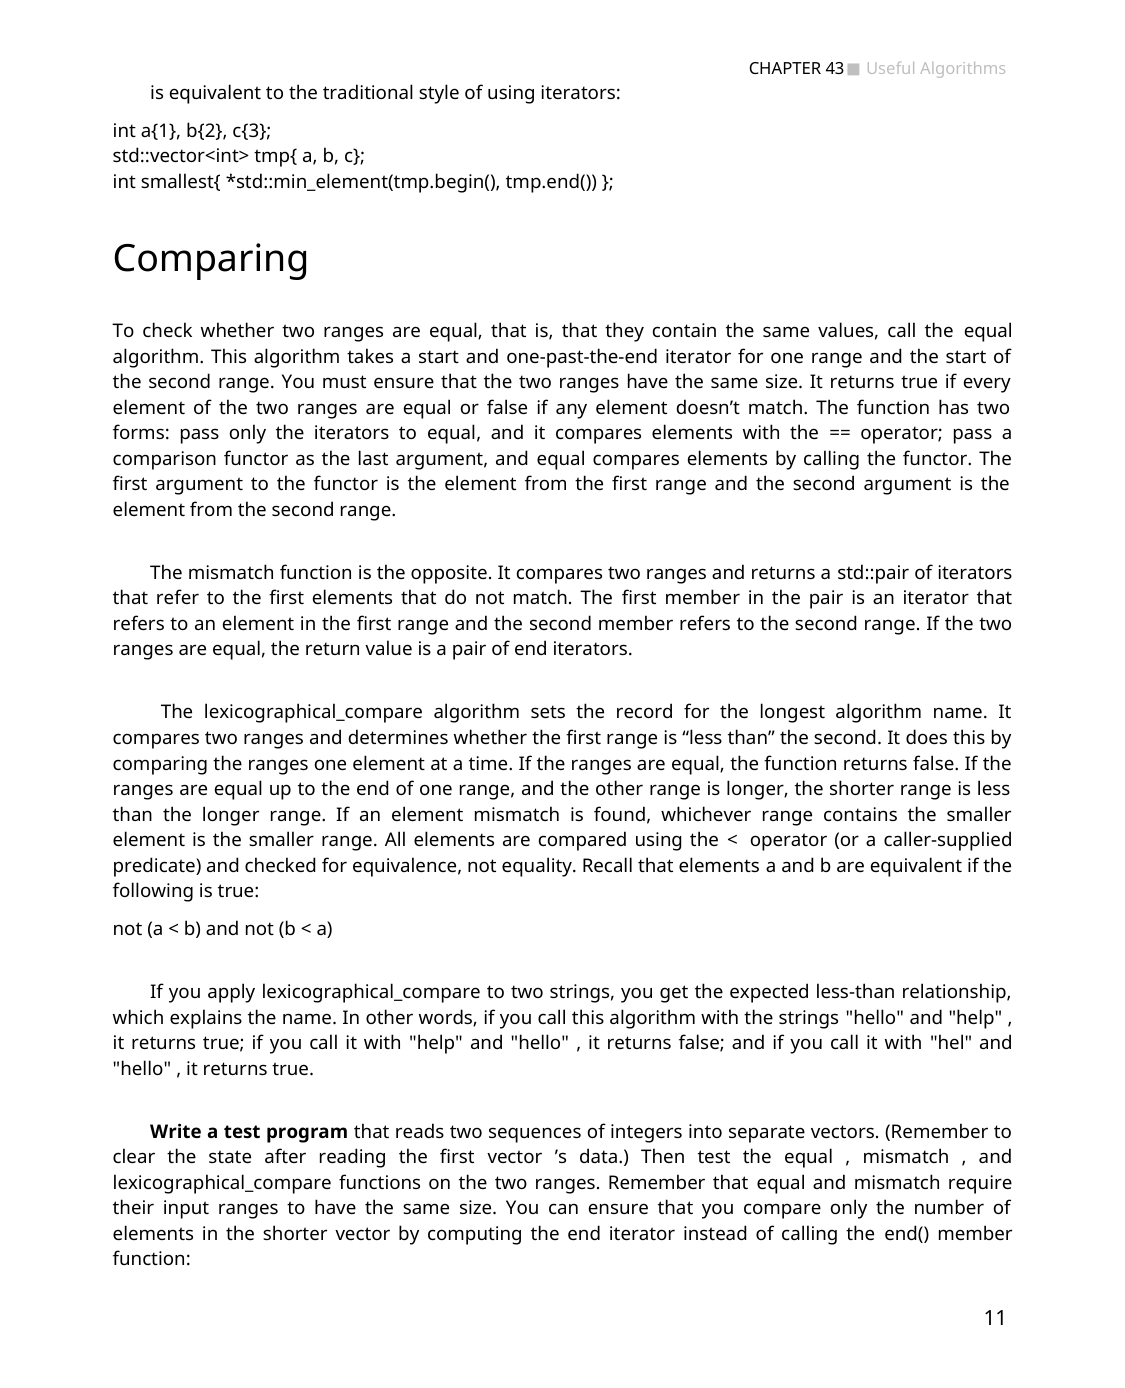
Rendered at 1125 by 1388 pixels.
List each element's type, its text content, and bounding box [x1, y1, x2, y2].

subtitle Comparing [112, 231, 1012, 282]
text is equivalent to the traditional style of using iterators: [112, 79, 1012, 104]
text std::vector<int> tmp{ a, b, c}; [112, 142, 1012, 168]
text The mismatch function is the opposite. It compares two ranges and returns a std::pair of iterators that refer to the first elements that do not match. The first member in the pair is an iterator that refers to an element in the first range and the second member refers to the second range. If the two ranges are equal, the return value is a pair of end iterators. [112, 559, 1012, 661]
text int smallest{ *std::min_element(tmp.begin(), tmp.end()) }; [112, 168, 1012, 193]
text not (a < b) and not (b < a) [112, 915, 1012, 941]
text int a{1}, b{2}, c{3}; [112, 117, 1012, 142]
text Write a test program that reads two sequences of integers into separate vectors. (Remember to clear the state after reading the first vector ’s data.) Then test the equal , mismatch , and lexicographical_compare functions on the two ranges. Remember that equal and mismatch require their input ranges to have the same size. You can ensure that you compare only the number of elements in the shorter vector by computing the end iterator instead of calling the end() member function: [112, 1118, 1012, 1271]
text The lexicographical_compare algorithm sets the record for the longest algorithm name. It compares two ranges and determines whether the first range is “less than” the second. It does this by comparing the ranges one element at a time. If the ranges are equal, the function returns false. If the ranges are equal up to the end of one range, and the other range is longer, the shorter range is less than the longer range. If an element mismatch is found, whichever range contains the smaller element is the smaller range. All elements are compared using the < operator (or a caller-supplied predicate) and checked for equivalence, not equality. Recall that elements a and b are equivalent if the following is true: [112, 699, 1012, 903]
text If you apply lexicographical_compare to two strings, you get the expected less-than relationship, which explains the name. In other words, if you call this algorithm with the strings "hello" and "help" , it returns true; if you call it with "help" and "hello" , it returns false; and if you call it with "hel" and "hello" , it returns true. [112, 978, 1012, 1081]
text To check whether two ranges are equal, that is, that they contain the same values, call the equal algorithm. This algorithm takes a start and one-past-the-end iterator for one range and the start of the second range. You must ensure that the two ranges have the same size. It returns true if every element of the two ranges are equal or false if any element doesn’t match. The function has two forms: pass only the iterators to equal, and it compares elements with the == operator; pass a comparison functor as the last argument, and equal compares elements by calling the functor. The first argument to the functor is the element from the first range and the second argument is the element from the second range. [112, 317, 1012, 522]
